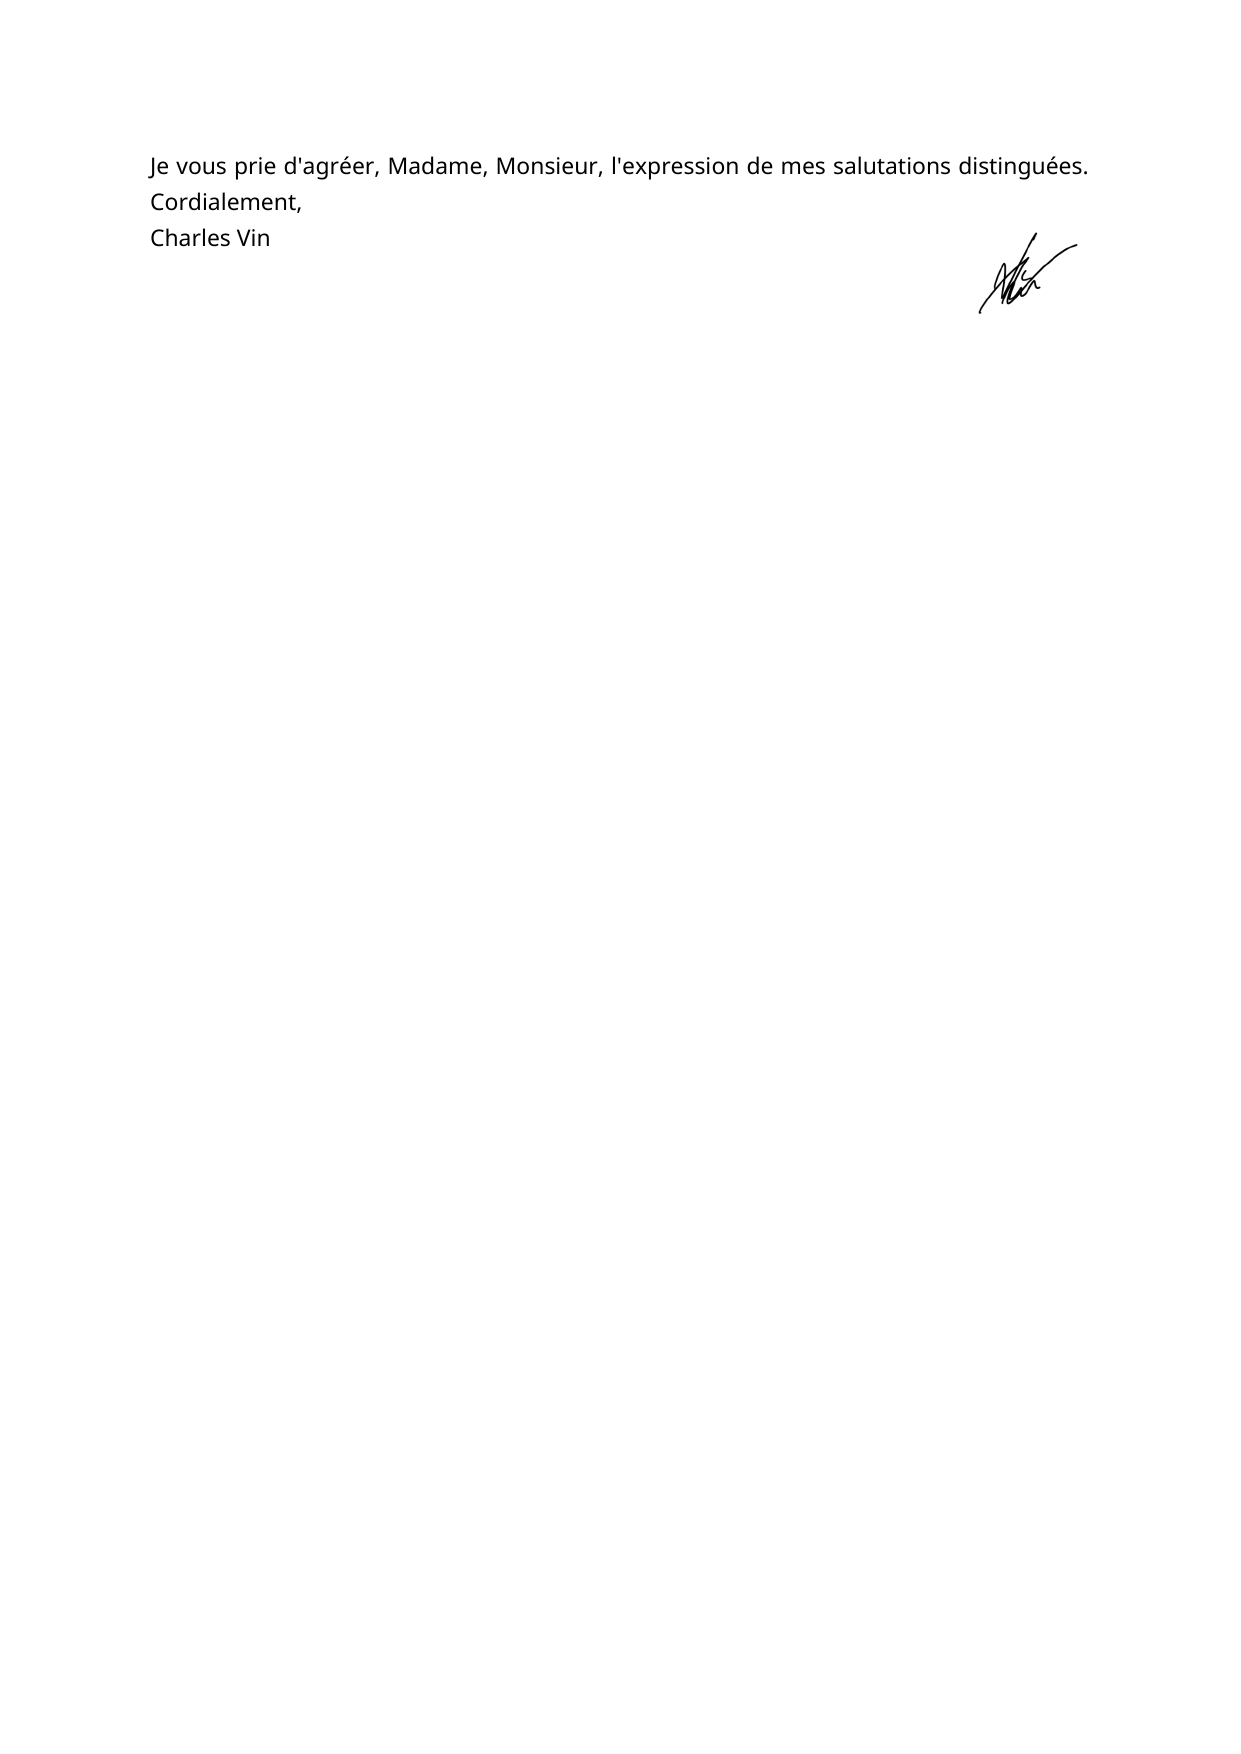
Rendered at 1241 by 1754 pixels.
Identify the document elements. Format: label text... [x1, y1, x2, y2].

text Je vous prie d'agréer, Madame, Monsieur, l'expression de mes salutations distinguées. Cordialement, Charles Vin [150, 150, 1090, 253]
